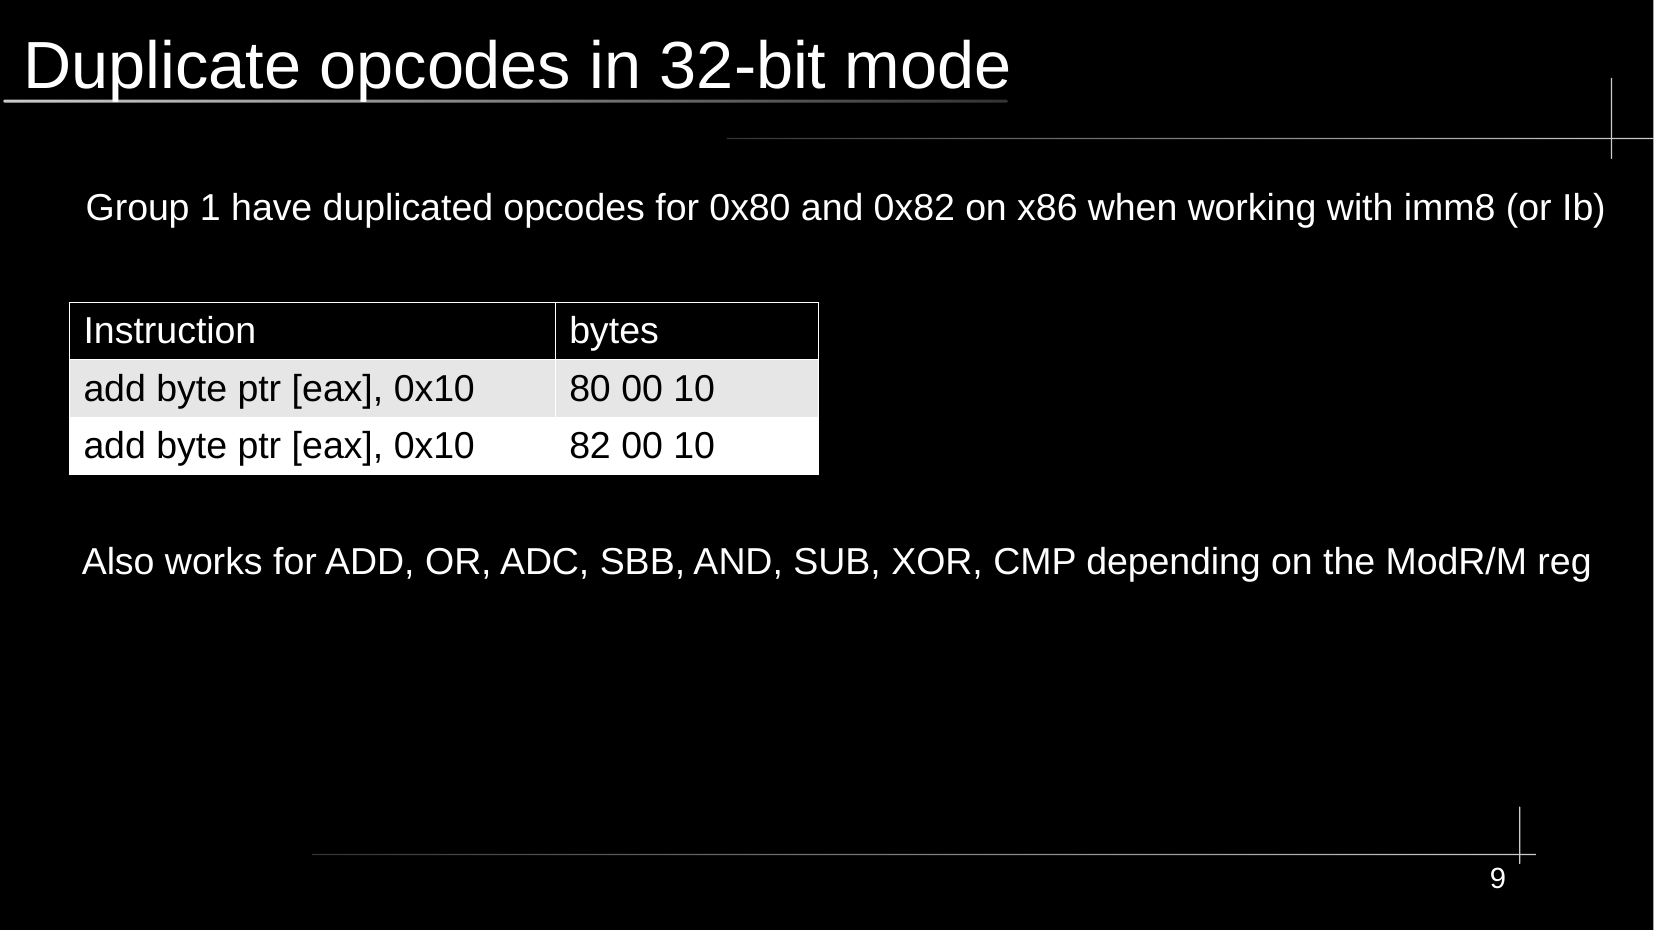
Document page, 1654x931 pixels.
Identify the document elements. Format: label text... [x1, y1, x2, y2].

text_box Also works for ADD, OR, ADC, SBB, AND, SUB, XOR, CMP depending on the ModR/M reg [67, 532, 1608, 590]
table_header bytes [556, 303, 818, 359]
text_box Group 1 have duplicated opcodes for 0x80 and 0x82 on x86 when working with imm8 (or Ib) [70, 179, 1622, 237]
table_cell 80 00 10 [556, 360, 818, 417]
table_header Instruction [70, 303, 555, 359]
table_cell add byte ptr [eax], 0x10 [70, 360, 555, 417]
title Duplicate opcodes in 32-bit mode [23, 11, 1589, 119]
table_cell 82 00 10 [556, 418, 818, 474]
table_cell add byte ptr [eax], 0x10 [70, 418, 555, 474]
